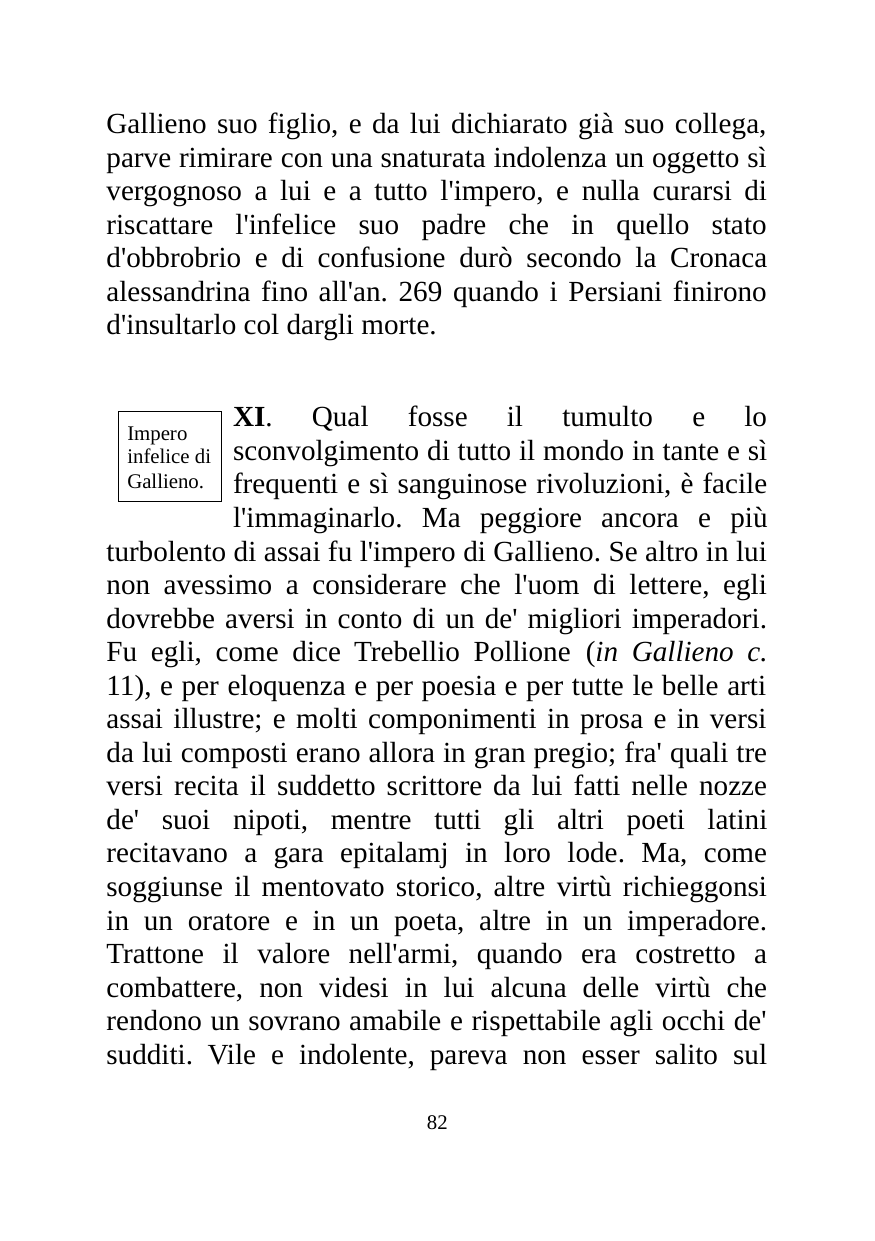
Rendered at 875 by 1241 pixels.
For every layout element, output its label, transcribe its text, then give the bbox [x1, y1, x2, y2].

text Impero infelice di Gallieno. [127, 420, 212, 493]
text XI. Qual fosse il tumulto e lo sconvolgimento di tutto il mondo in tante e sì frequenti e sì sanguinose rivoluzioni, è facile l'immaginarlo. Ma peggiore ancora e più turbolento di assai fu l'impero di Gallieno. Se altro in lui non avessimo a considerare che l'uom di lettere, egli dovrebbe aversi in conto di un de' migliori imperadori. Fu egli, come dice Trebellio Pollione (in Gallieno c. 11), e per eloquenza e per poesia e per tutte le belle arti assai illustre; e molti componimenti in prosa e in versi da lui composti erano allora in gran pregio; fra' quali tre versi recita il suddetto scrittore da lui fatti nelle nozze de' suoi nipoti, mentre tutti gli altri poeti latini recitavano a gara epitalamj in loro lode. Ma, come soggiunse il mentovato storico, altre virtù richieggonsi in un oratore e in un poeta, altre in un imperadore. Trattone il valore nell'armi, quando era costretto a combattere, non videsi in lui alcuna delle virtù che rendono un sovrano amabile e rispettabile agli occhi de' sudditi. Vile e indolente, pareva non esser salito sul [106, 399, 768, 1070]
text Gallieno suo figlio, e da lui dichiarato già suo collega, parve rimirare con una snaturata indolenza un oggetto sì vergognoso a lui e a tutto l'impero, e nulla curarsi di riscattare l'infelice suo padre che in quello stato d'obbrobrio e di confusione durò secondo la Cronaca alessandrina fino all'an. 269 quando i Persiani finirono d'insultarlo col dargli morte. [106, 106, 768, 341]
